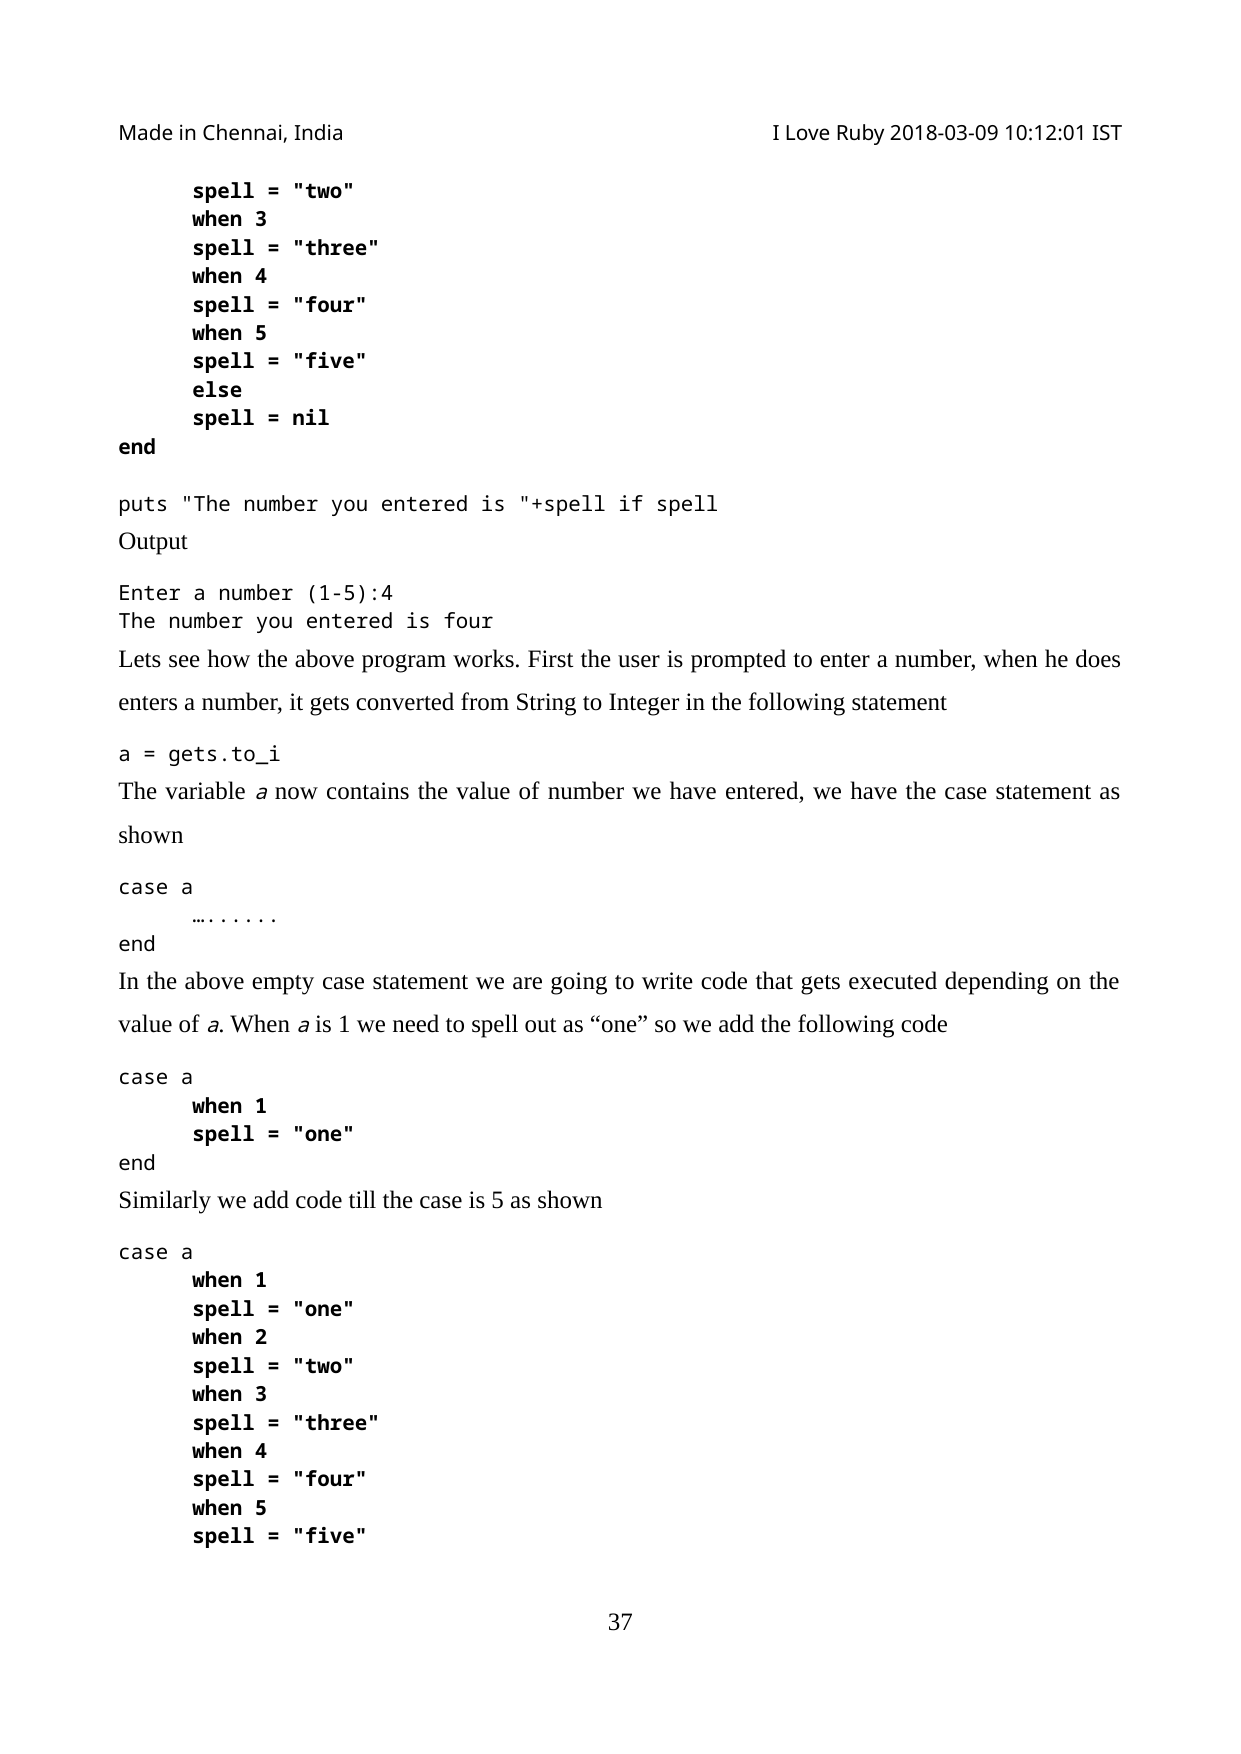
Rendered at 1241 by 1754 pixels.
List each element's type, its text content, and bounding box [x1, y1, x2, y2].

text when 3 [118, 1379, 1122, 1408]
text else [118, 375, 1122, 403]
text spell = "two" [118, 1351, 1122, 1379]
text Similarly we add code till the case is 5 as shown [118, 1185, 1122, 1214]
text when 3 [118, 204, 1122, 233]
text when 5 [118, 1493, 1122, 1521]
text when 4 [118, 1436, 1122, 1464]
text In the above empty case statement we are going to write code that gets executed depending on the value of a. When a is 1 we need to spell out as “one” so we add the following code [118, 966, 1122, 1039]
text when 2 [118, 1322, 1122, 1351]
text Lets see how the above program works. First the user is prompted to enter a number, when he does enters a number, it gets converted from String to Integer in the following statement [118, 644, 1122, 716]
text The number you entered is four [118, 607, 1122, 635]
text …...... [118, 901, 1122, 929]
text case a [118, 1062, 1122, 1091]
text spell = "two" [118, 176, 1122, 204]
text Enter a number (1-5):4 [118, 578, 1122, 607]
text spell = "three" [118, 233, 1122, 261]
text a = gets.to_i [118, 739, 1122, 767]
text end [118, 929, 1122, 957]
text when 4 [118, 261, 1122, 290]
text end [118, 432, 1122, 460]
text case a [118, 872, 1122, 901]
text end [118, 1148, 1122, 1176]
text when 1 [118, 1265, 1122, 1294]
text spell = "four" [118, 1464, 1122, 1493]
text spell = "four" [118, 290, 1122, 318]
text spell = "five" [118, 347, 1122, 375]
text Output [118, 526, 1122, 555]
text when 1 [118, 1091, 1122, 1119]
text puts "The number you entered is "+spell if spell [118, 489, 1122, 517]
text spell = nil [118, 403, 1122, 432]
text spell = "one" [118, 1119, 1122, 1148]
text when 5 [118, 318, 1122, 347]
text spell = "three" [118, 1408, 1122, 1436]
text spell = "one" [118, 1294, 1122, 1322]
text case a [118, 1237, 1122, 1265]
text The variable a now contains the value of number we have entered, we have the case statement as shown [118, 776, 1122, 849]
text spell = "five" [118, 1521, 1122, 1550]
